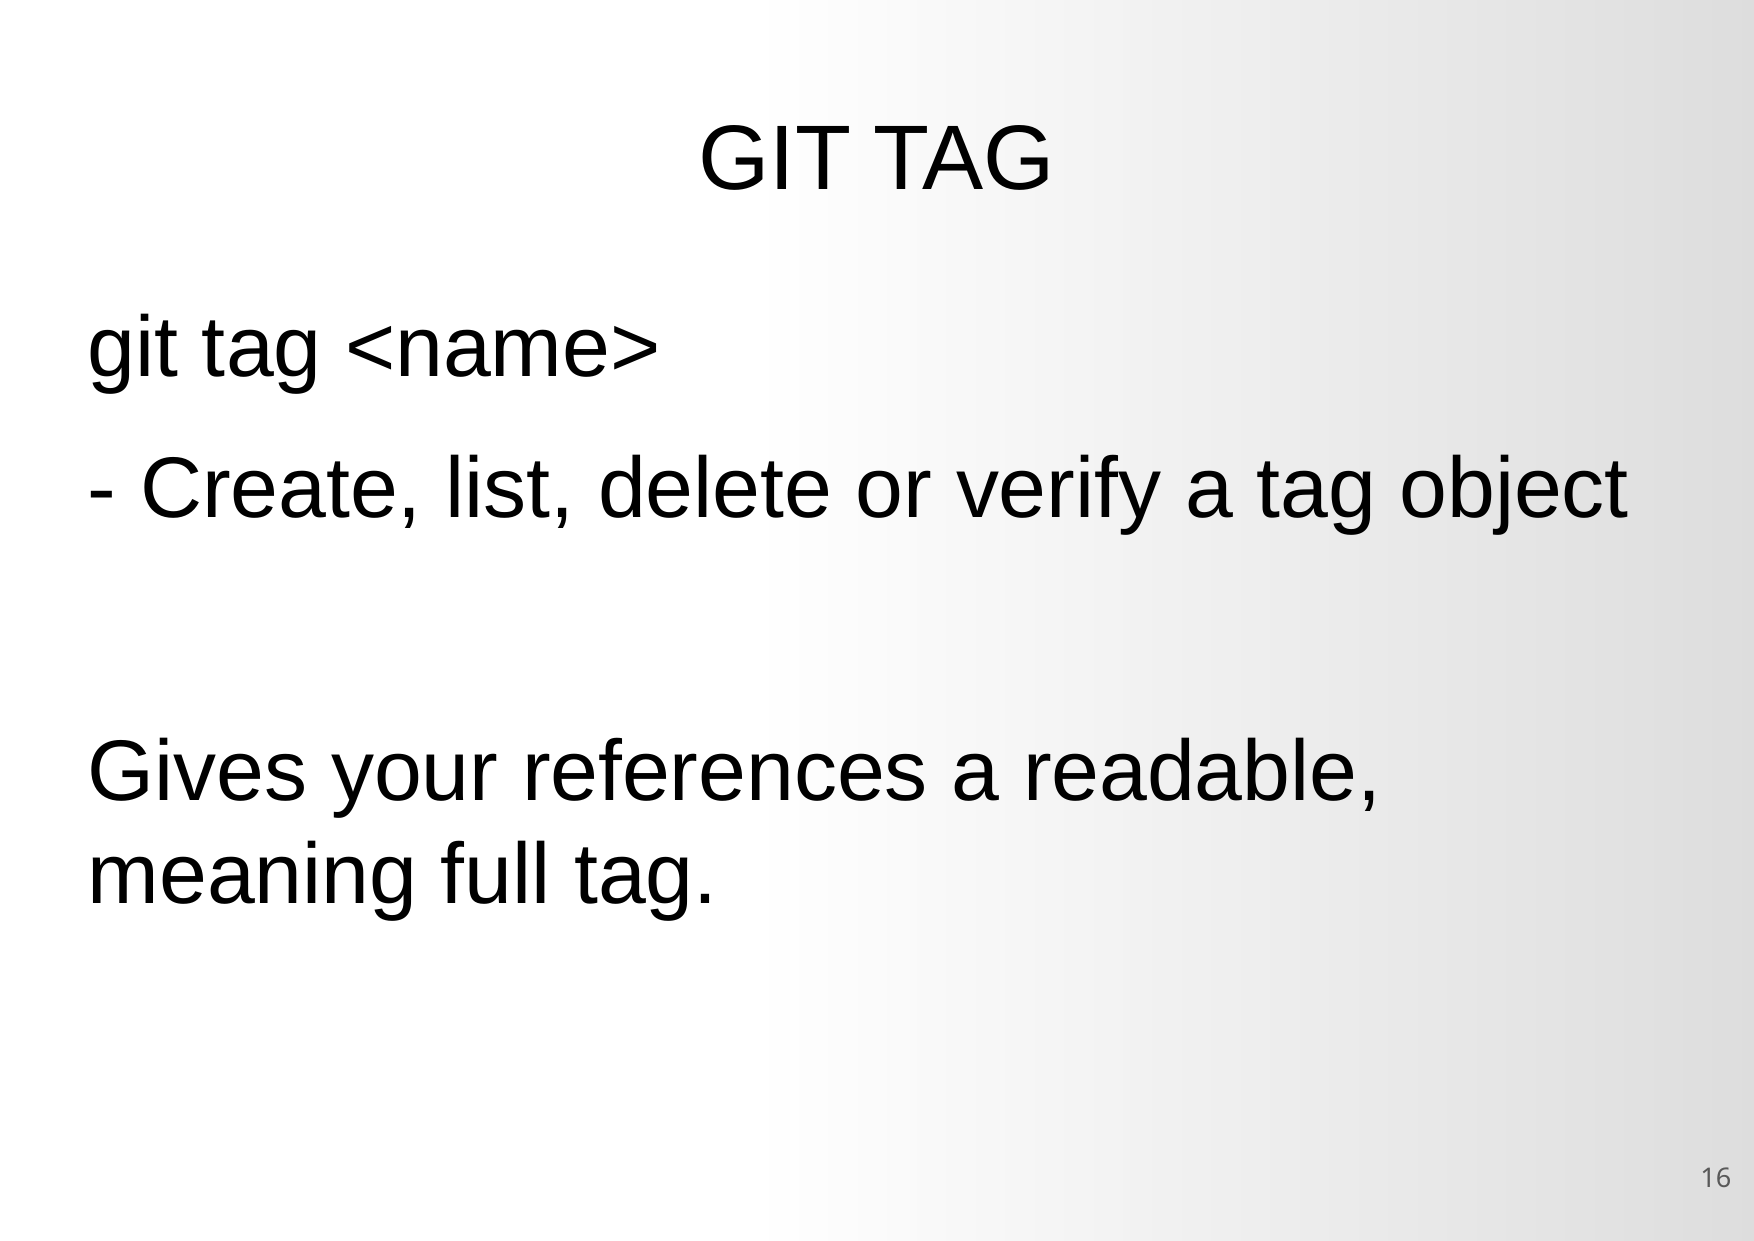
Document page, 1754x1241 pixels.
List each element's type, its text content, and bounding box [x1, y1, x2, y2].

title GIT TAG [87, 49, 1667, 257]
slide_number [1641, 1145, 1747, 1241]
list git tag <name> - Create, list, delete or verify a tag object Gives your references a readable, meaning full tag. [87, 290, 1667, 1010]
